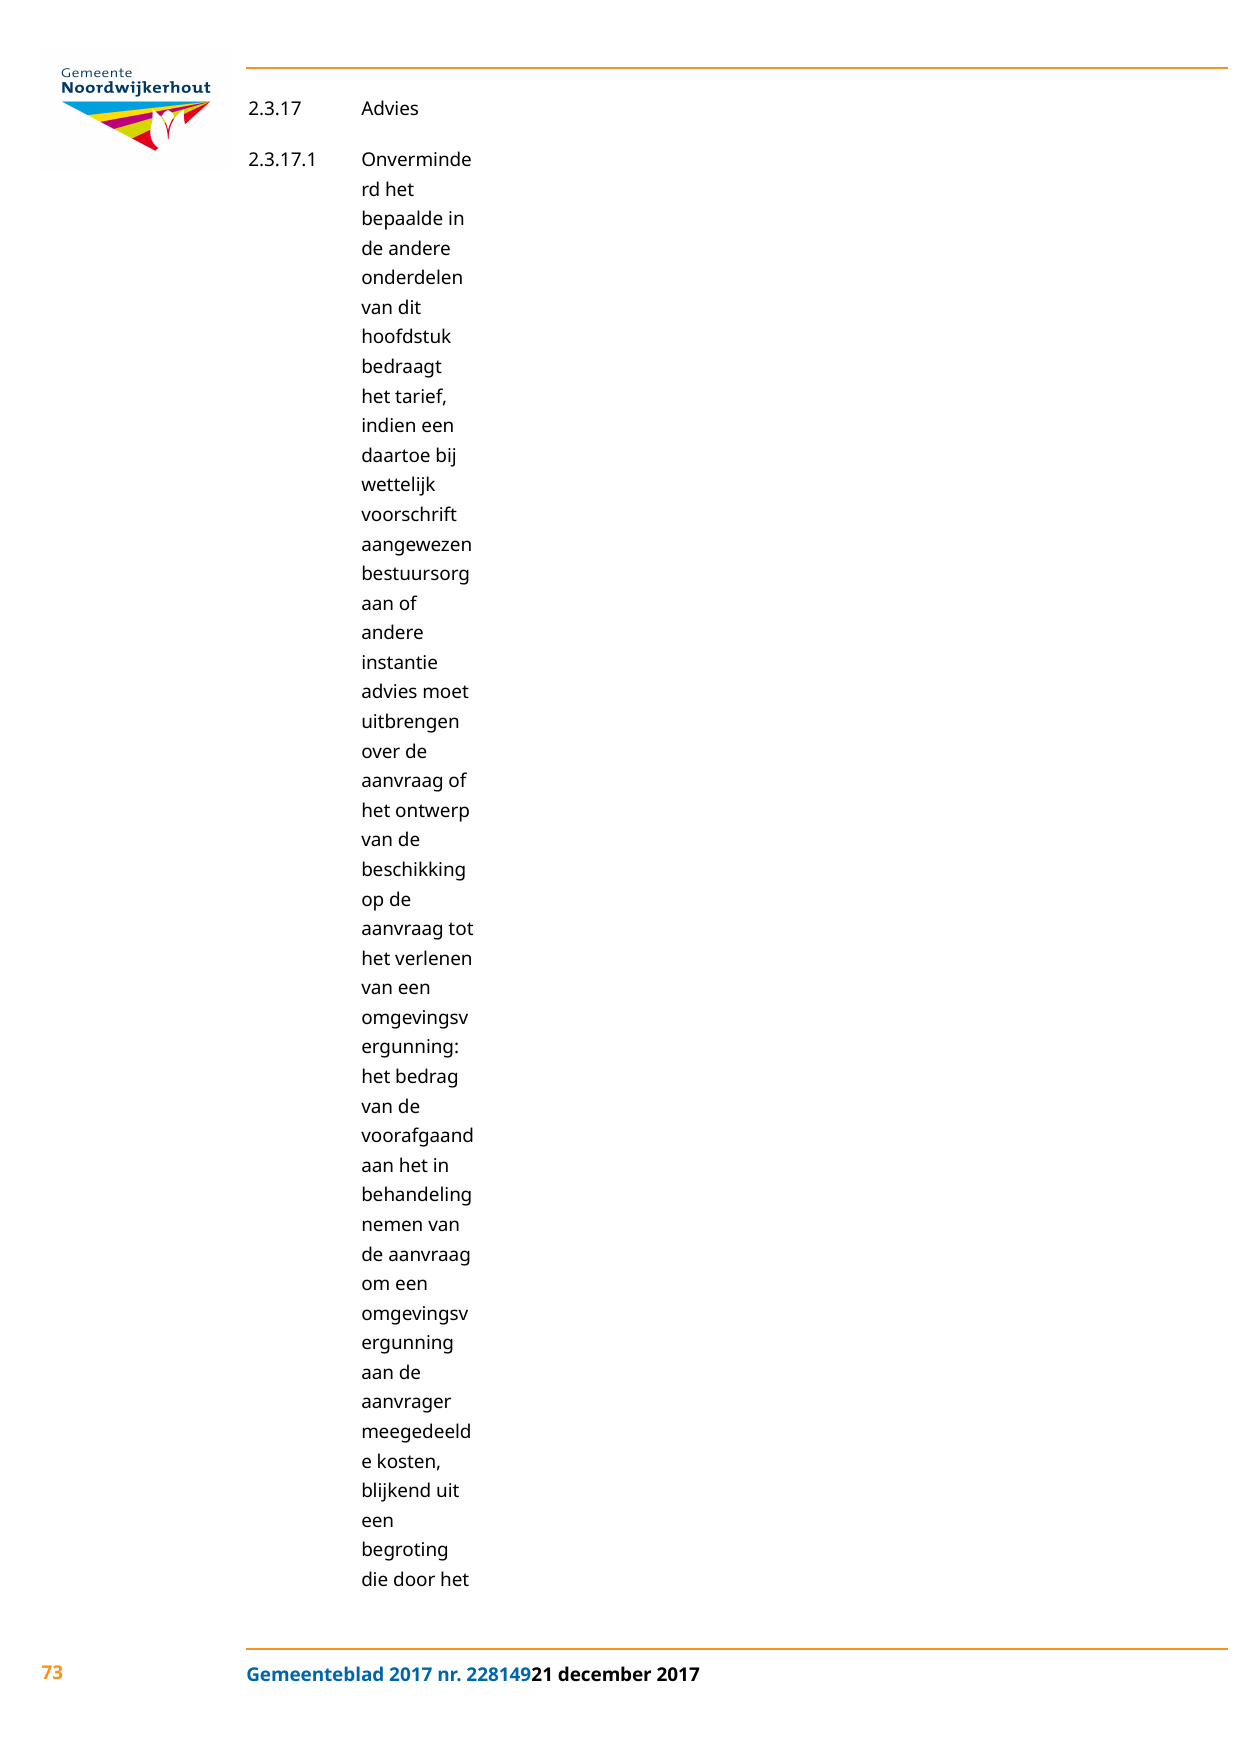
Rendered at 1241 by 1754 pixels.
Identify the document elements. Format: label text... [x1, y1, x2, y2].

table_cell [474, 146, 587, 1592]
table_cell [587, 95, 700, 121]
table_cell [474, 95, 587, 121]
table_cell 2.3.17 [248, 95, 361, 121]
picture [41, 47, 231, 172]
table_cell [587, 121, 700, 146]
table_cell [361, 121, 474, 146]
table_cell 2.3.17.1 [248, 146, 361, 1592]
table_cell Advies [361, 95, 474, 121]
table_cell [248, 121, 361, 146]
table_cell [587, 146, 700, 1592]
table_cell Onverminderd het bepaalde in de andere onderdelen van dit hoofdstuk bedraagt het tarief, indien een daartoe bij wettelijk voorschrift aangewezen bestuursorgaan of andere instantie advies moet uitbrengen over de aanvraag of het ontwerp van de beschikking op de aanvraag tot het verlenen van een omgevingsvergunning: het bedrag van de voorafgaand aan het in behandeling nemen van de aanvraag om een omgevingsvergunning aan de aanvrager meegedeelde kosten, blijkend uit een begroting die door het [361, 146, 474, 1592]
table_cell [474, 121, 587, 146]
